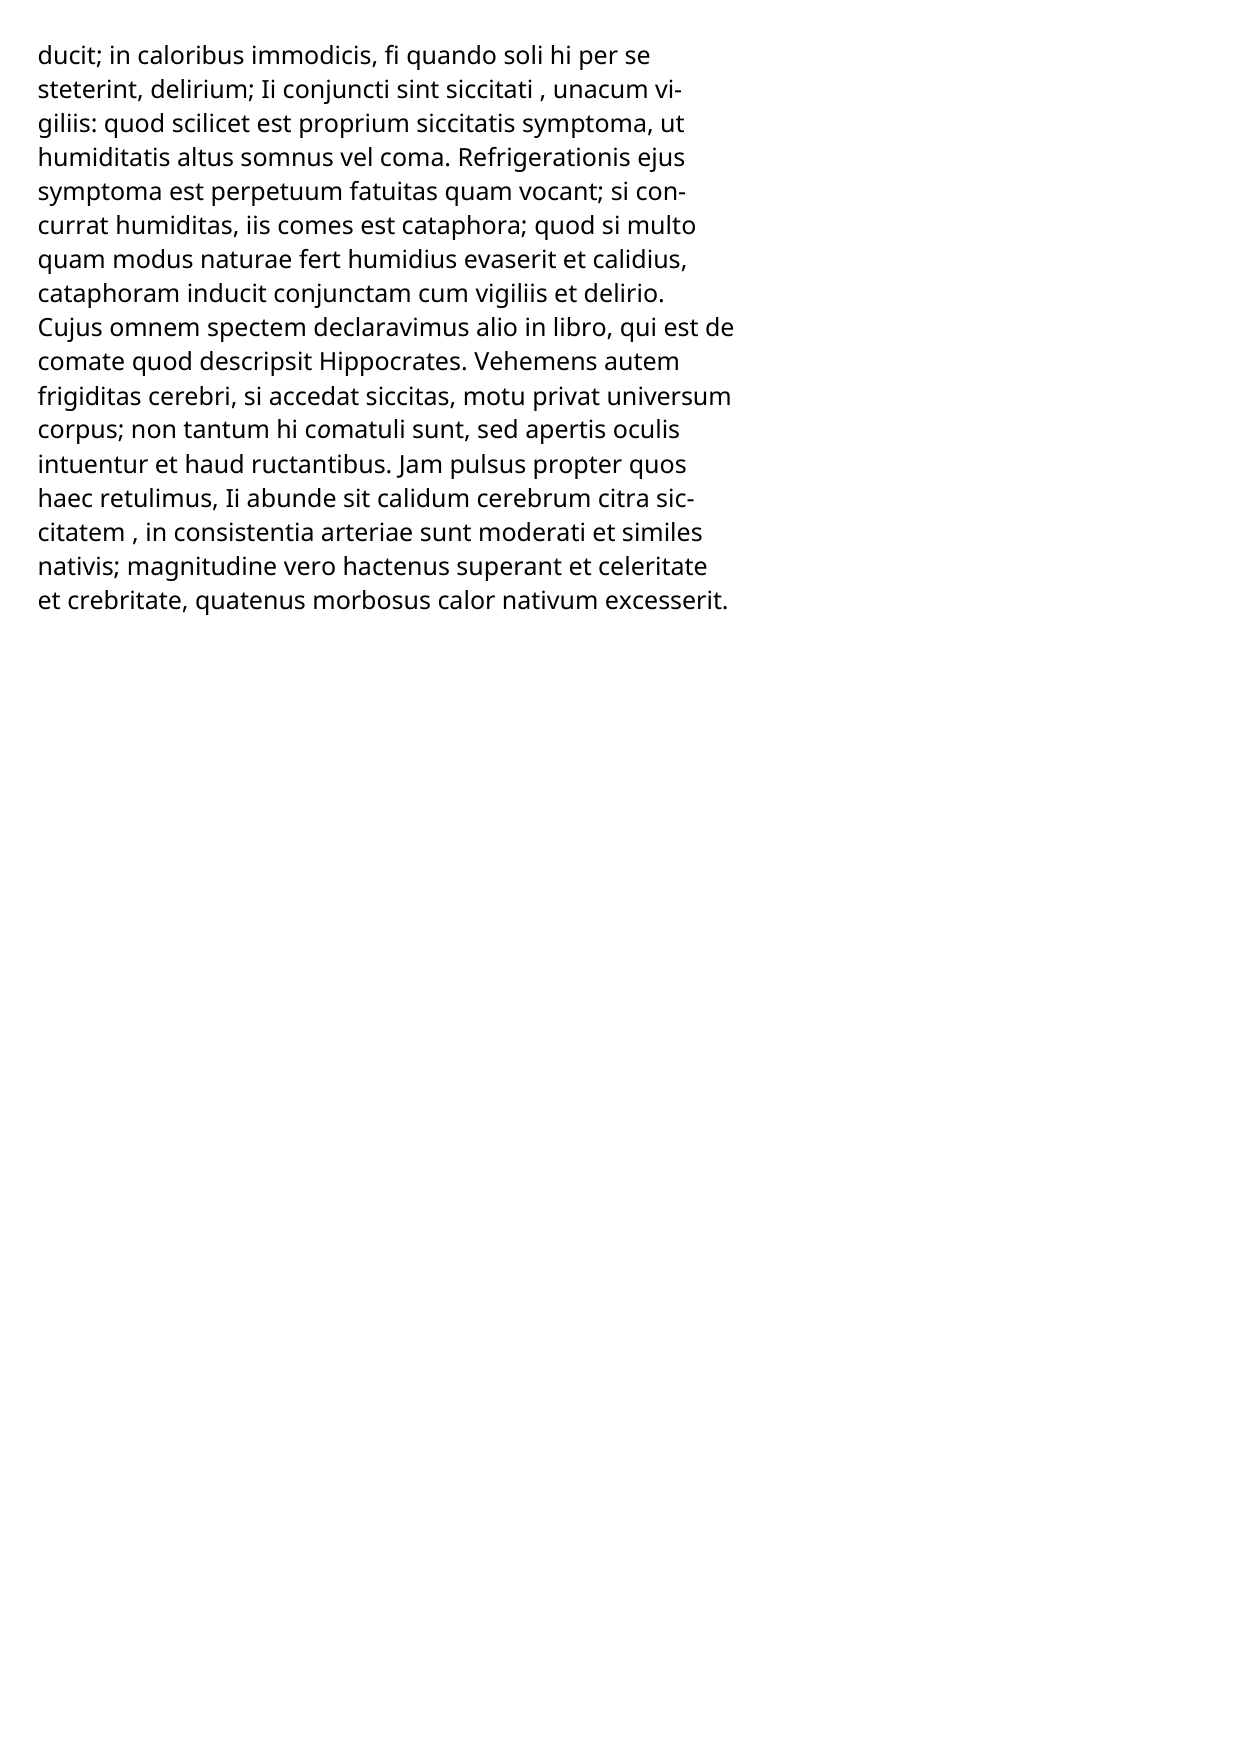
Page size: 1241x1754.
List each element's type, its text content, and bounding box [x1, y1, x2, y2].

text ducit; in caloribus immodicis, fi quando soli hi per se steterint, delirium; Ii conjuncti sint siccitati , unacum vi- giliis: quod scilicet est proprium siccitatis symptoma, ut humiditatis altus somnus vel coma. Refrigerationis ejus symptoma est perpetuum fatuitas quam vocant; si con- currat humiditas, iis comes est cataphora; quod si multo quam modus naturae fert humidius evaserit et calidius, cataphoram inducit conjunctam cum vigiliis et delirio. Cujus omnem spectem declaravimus alio in libro, qui est de comate quod descripsit Hippocrates. Vehemens autem frigiditas cerebri, si accedat siccitas, motu privat universum corpus; non tantum hi comatuli sunt, sed apertis oculis intuentur et haud ructantibus. Jam pulsus propter quos haec retulimus, Ii abunde sit calidum cerebrum citra sic- citatem , in consistentia arteriae sunt moderati et similes nativis; magnitudine vero hactenus superant et celeritate et crebritate, quatenus morbosus calor nativum excesserit. [37, 37, 1203, 617]
